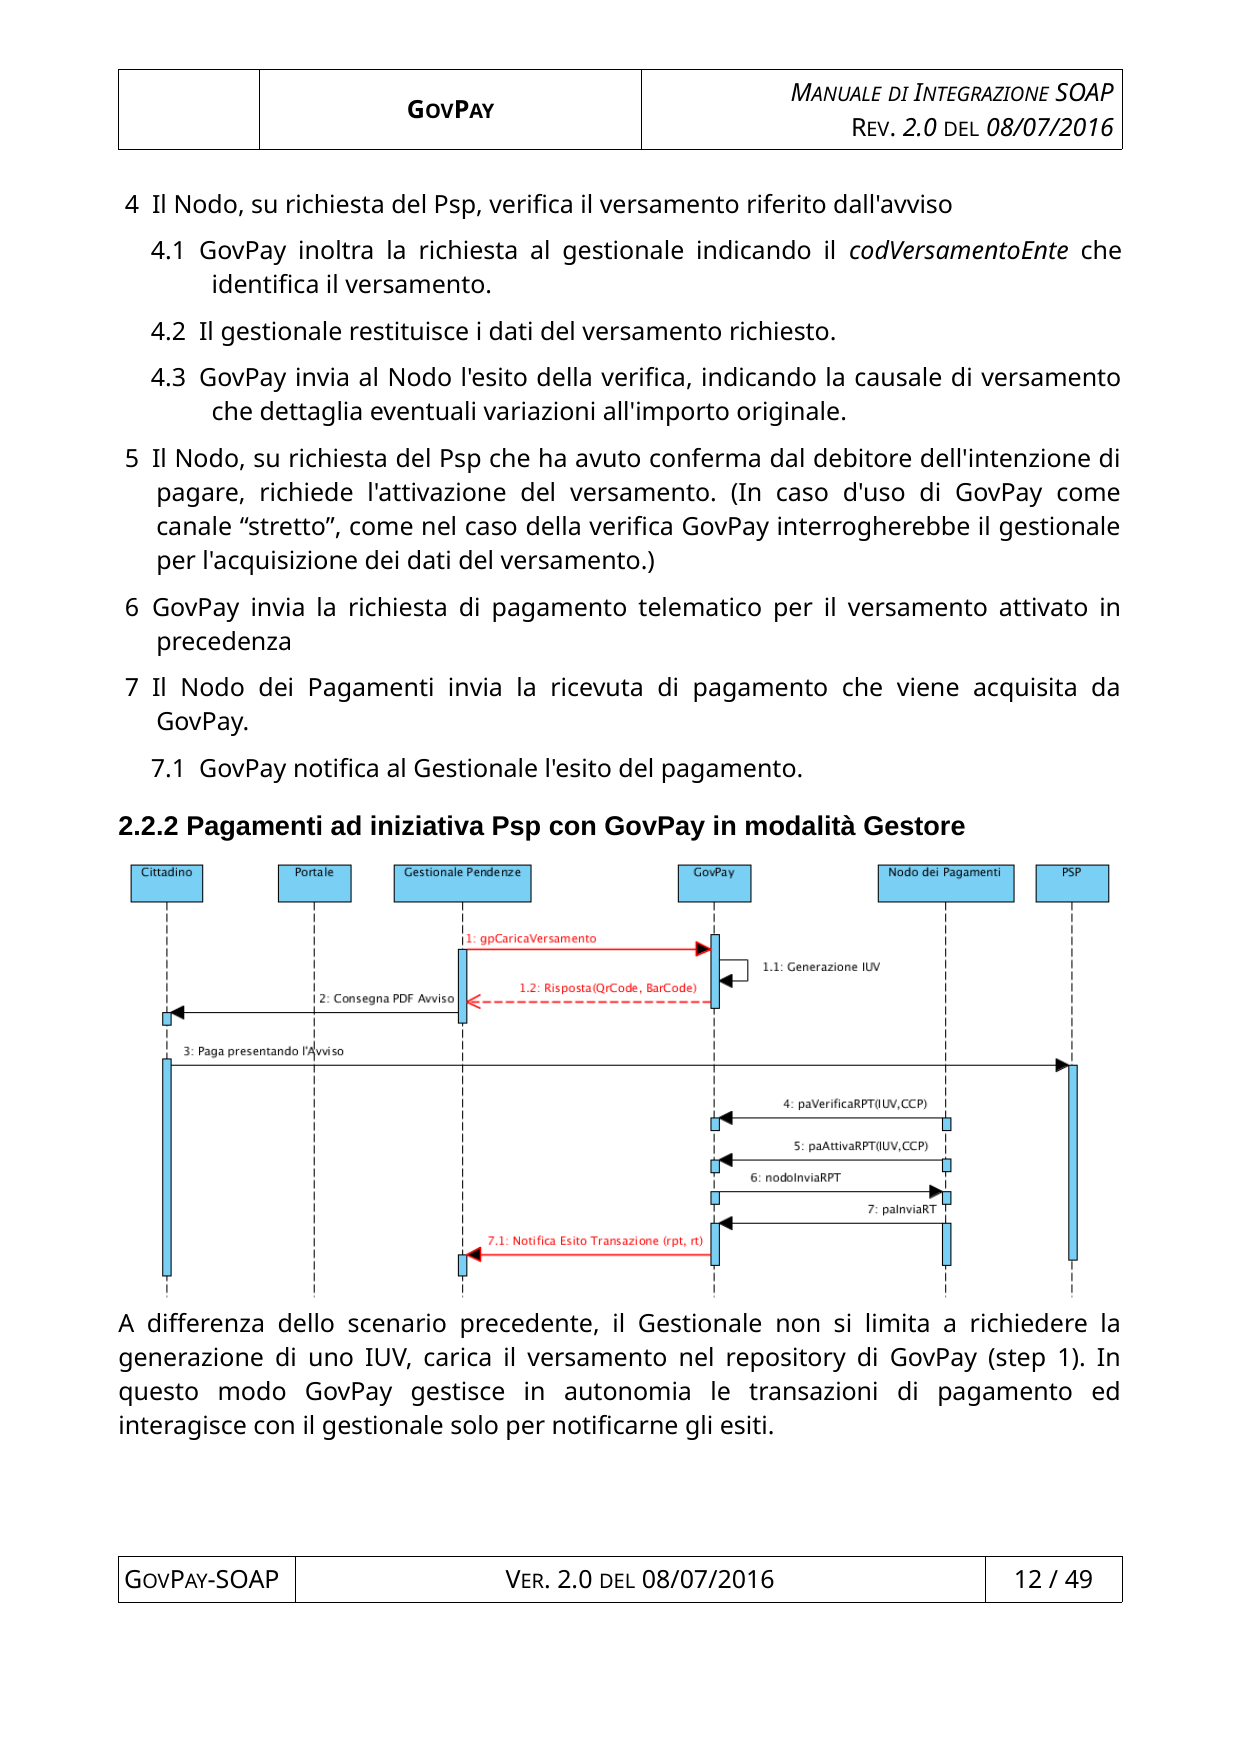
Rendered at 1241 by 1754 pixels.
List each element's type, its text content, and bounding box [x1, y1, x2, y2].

list GovPay notifica al Gestionale l'esito del pagamento. [144, 751, 1122, 785]
list Il gestionale restituisce i dati del versamento richiesto. [144, 313, 1122, 347]
subtitle Pagamenti ad iniziativa Psp con GovPay in modalità Gestore [118, 810, 1122, 841]
picture [118, 853, 1123, 1306]
list Il Nodo dei Pagamenti invia la ricevuta di pagamento che viene acquisita da GovPay. [118, 670, 1122, 738]
list GovPay invia la richiesta di pagamento telematico per il versamento attivato in precedenza [118, 589, 1122, 657]
text A differenza dello scenario precedente, il Gestionale non si limita a richiedere la generazione di uno IUV, carica il versamento nel repository di GovPay (step 1). In questo modo GovPay gestisce in autonomia le transazioni di pagamento ed interagisce con il gestionale solo per notificarne gli esiti. [118, 1306, 1122, 1442]
list GovPay invia al Nodo l'esito della verifica, indicando la causale di versamento che dettaglia eventuali variazioni all'importo originale. [144, 360, 1122, 428]
list Il Nodo, su richiesta del Psp, verifica il versamento riferito dall'avviso [118, 186, 1122, 220]
list Il Nodo, su richiesta del Psp che ha avuto conferma dal debitore dell'intenzione di pagare, richiede l'attivazione del versamento. (In caso d'uso di GovPay come canale “stretto”, come nel caso della verifica GovPay interrogherebbe il gestionale per l'acquisizione dei dati del versamento.) [118, 441, 1122, 577]
list GovPay inoltra la richiesta al gestionale indicando il codVersamentoEnte che identifica il versamento. [144, 233, 1122, 301]
